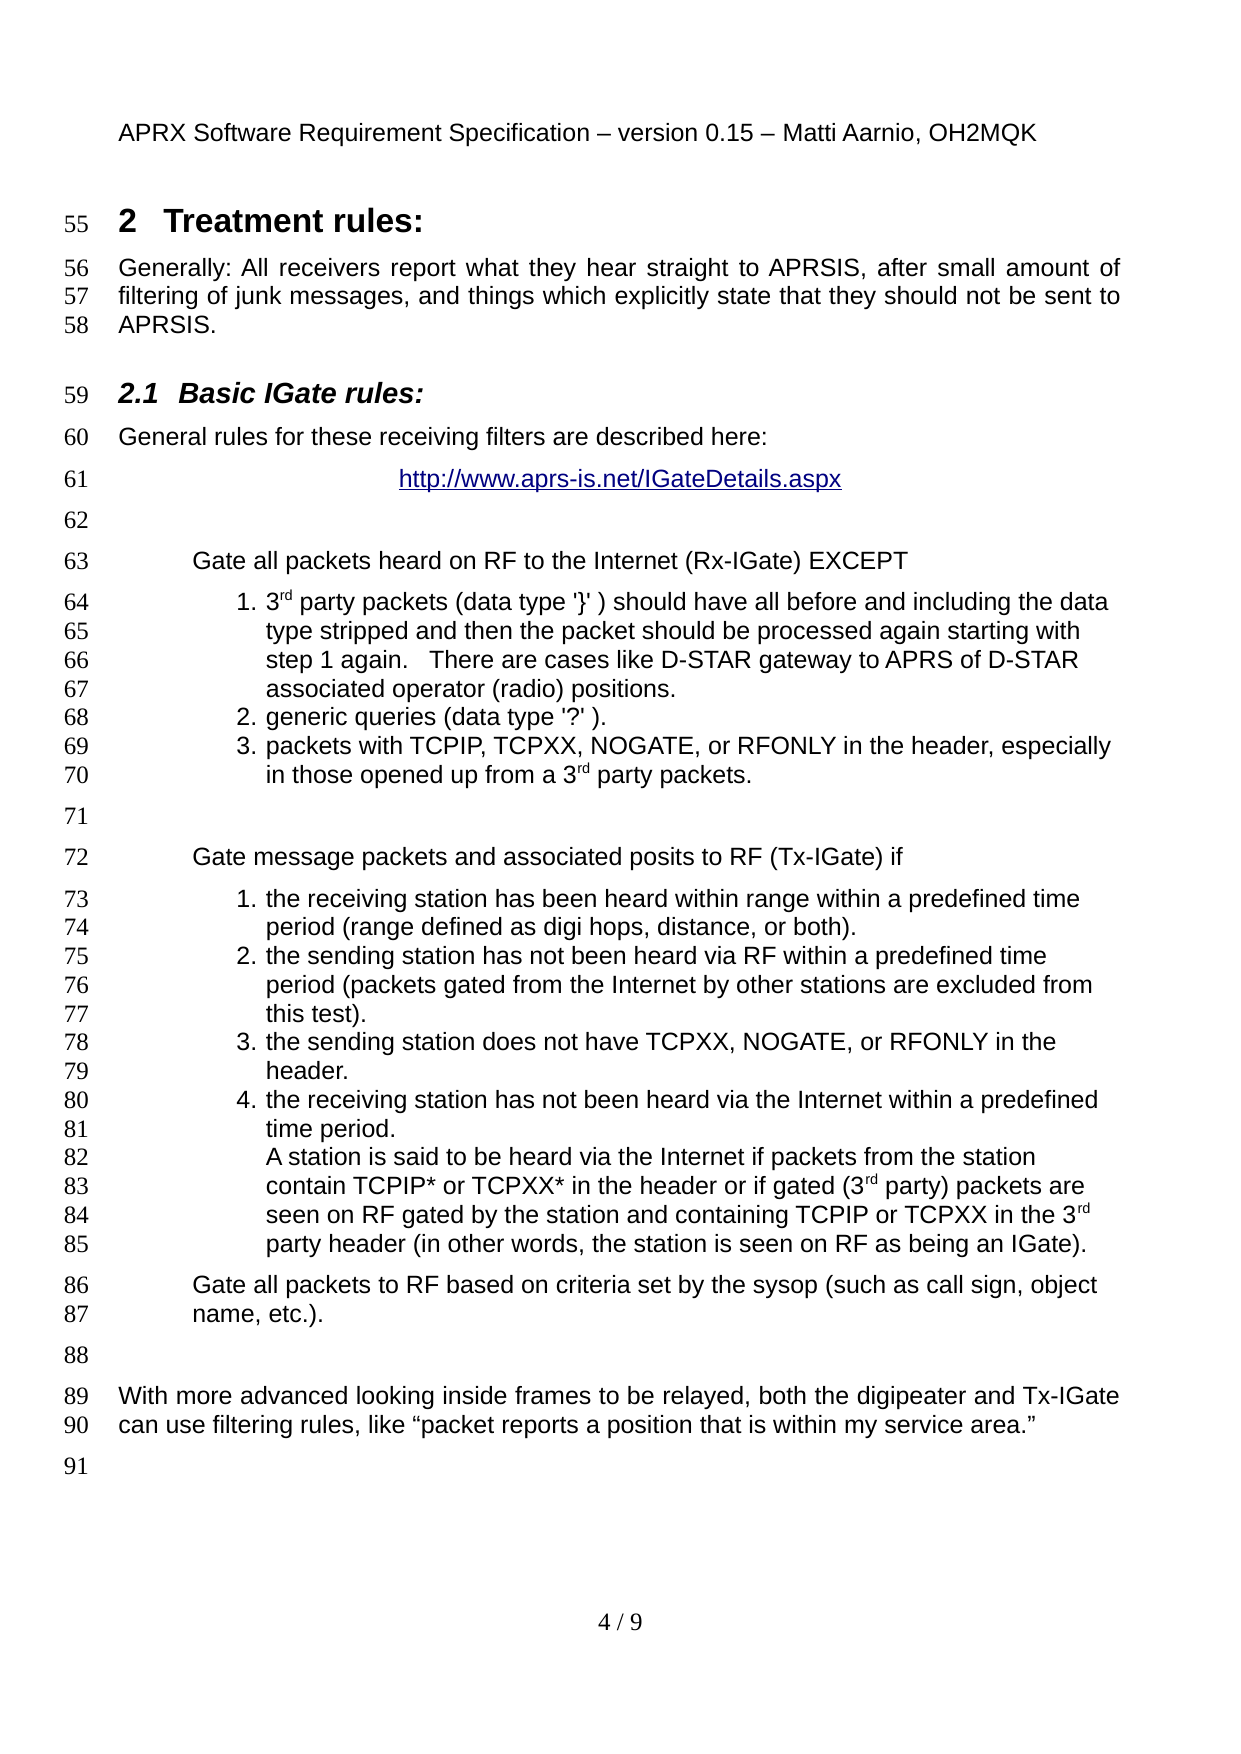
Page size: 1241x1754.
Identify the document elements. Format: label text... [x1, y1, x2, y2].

text Gate message packets and associated posits to RF (Tx-IGate) if [192, 842, 1122, 871]
list 3rd party packets (data type '}' ) should have all before and including the data type stripped and then the packet should be processed again starting with step 1 again. There are cases like D-STAR gateway to APRS of D-STAR associated operator (radio) positions. [236, 587, 1122, 702]
subtitle Basic IGate rules: [118, 376, 1122, 410]
text Generally: All receivers report what they hear straight to APRSIS, after small amount of filtering of junk messages, and things which explicitly state that they should not be sent to APRSIS. [118, 252, 1122, 339]
list packets with TCPIP, TCPXX, NOGATE, or RFONLY in the header, especially in those opened up from a 3rd party packets. [236, 731, 1122, 788]
list the receiving station has been heard within range within a predefined time period (range defined as digi hops, distance, or both). [236, 883, 1122, 941]
list the sending station has not been heard via RF within a predefined time period (packets gated from the Internet by other stations are excluded from this test). [236, 941, 1122, 1027]
list the sending station does not have TCPXX, NOGATE, or RFONLY in the header. [236, 1027, 1122, 1085]
subtitle Treatment rules: [118, 201, 1122, 240]
text General rules for these receiving filters are described here: [118, 422, 1122, 451]
text http://www.aprs-is.net/IGateDetails.aspx [118, 463, 1122, 492]
list the receiving station has not been heard via the Internet within a predefined time period. A station is said to be heard via the Internet if packets from the station contain TCPIP* or TCPXX* in the header or if gated (3rd party) packets are seen on RF gated by the station and containing TCPIP or TCPXX in the 3rd party header (in other words, the station is seen on RF as being an IGate). [236, 1085, 1122, 1257]
list generic queries (data type '?' ). [236, 702, 1122, 731]
text Gate all packets to RF based on criteria set by the sysop (such as call sign, object name, etc.). [192, 1270, 1122, 1327]
text Gate all packets heard on RF to the Internet (Rx-IGate) EXCEPT [192, 546, 1122, 575]
text With more advanced looking inside frames to be relayed, both the digipeater and Tx-IGate can use filtering rules, like “packet reports a position that is within my service area.” [118, 1381, 1122, 1438]
